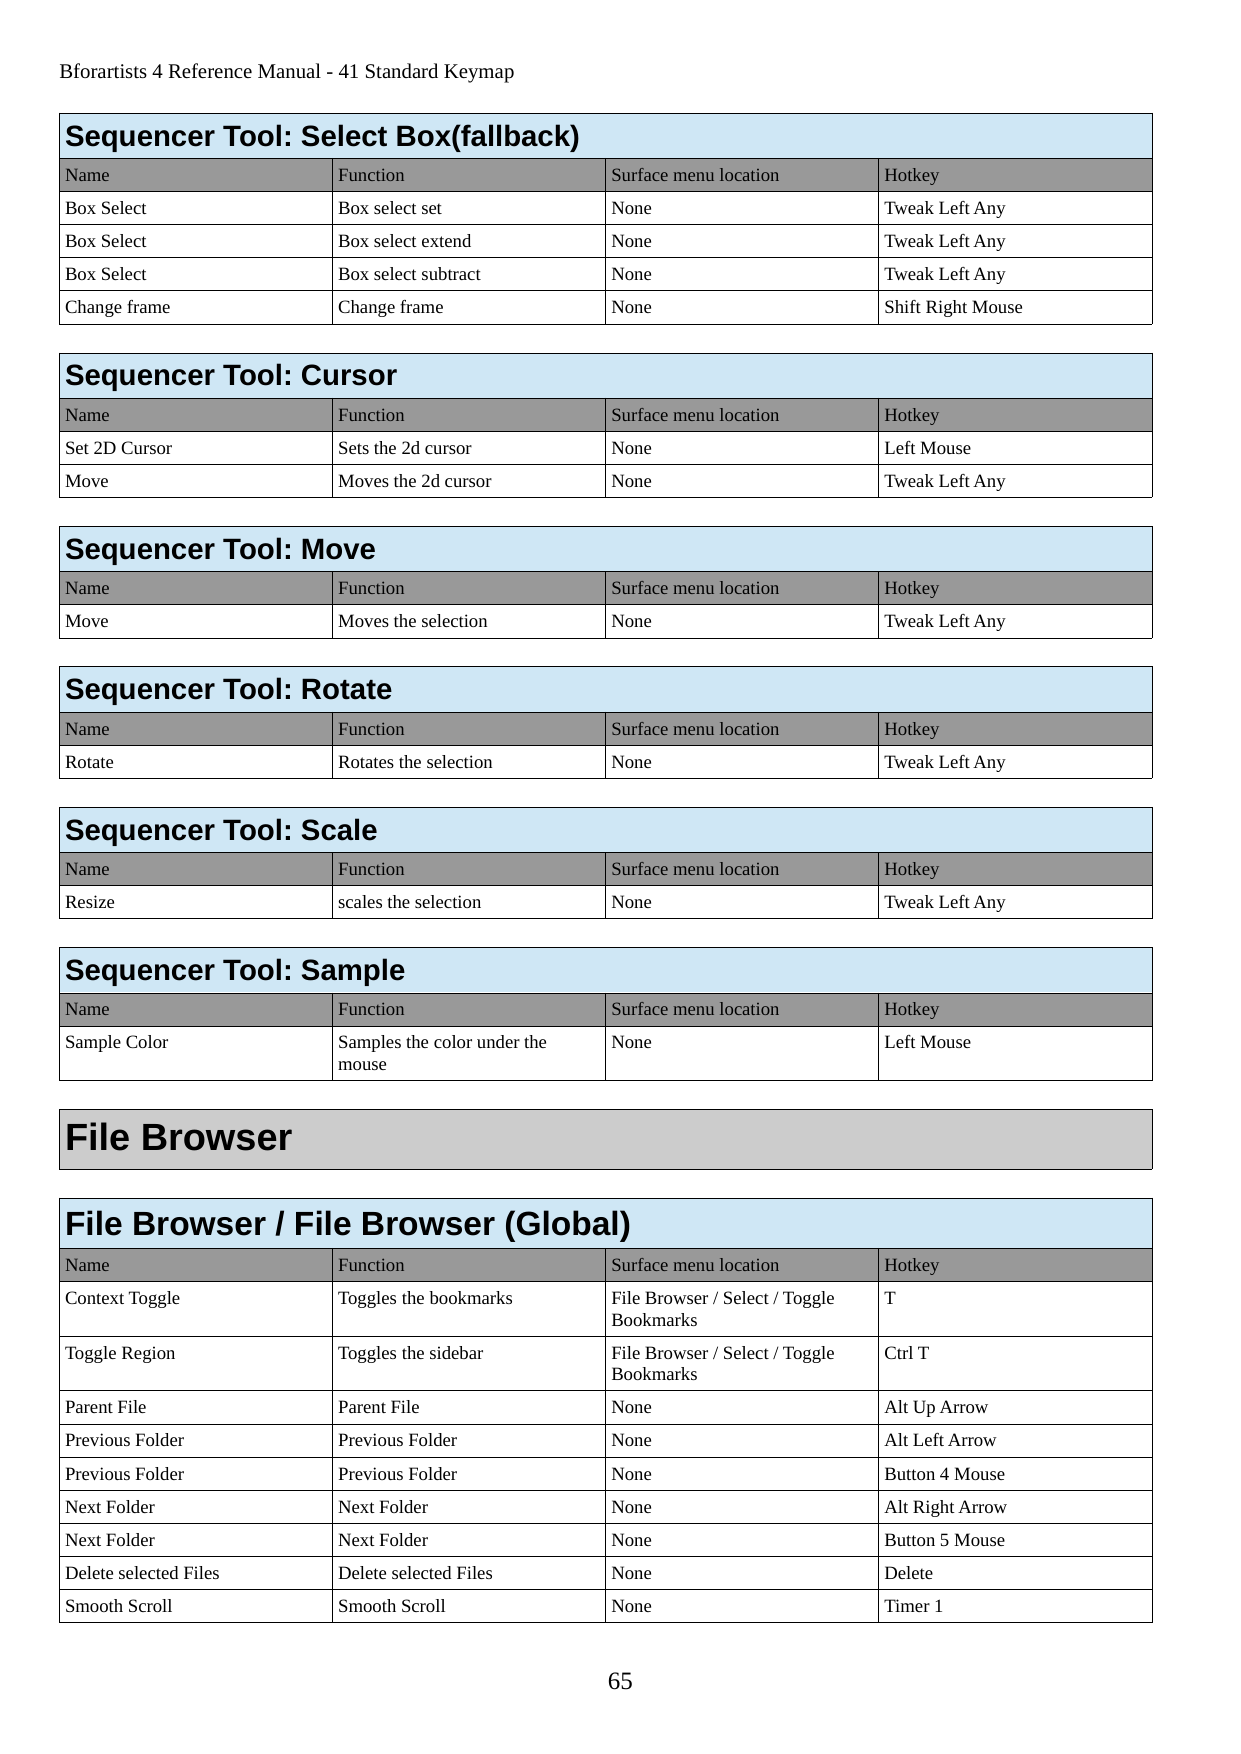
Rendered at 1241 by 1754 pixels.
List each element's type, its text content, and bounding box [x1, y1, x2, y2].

table_cell Delete selected Files [60, 1557, 332, 1589]
table_cell Box Select [60, 225, 332, 257]
table_cell None [606, 746, 878, 778]
table_cell None [606, 1027, 878, 1080]
table_cell Function [333, 399, 605, 431]
table_cell None [606, 1458, 878, 1490]
table_cell Move [60, 605, 332, 637]
table_cell Function [333, 159, 605, 191]
table_cell Function [333, 853, 605, 885]
table_cell Surface menu location [606, 159, 878, 191]
table_cell Surface menu location [606, 713, 878, 745]
table_cell Box Select [60, 192, 332, 224]
table_cell Alt Left Arrow [879, 1425, 1152, 1457]
table_cell Tweak Left Any [879, 192, 1152, 224]
table_cell Tweak Left Any [879, 465, 1152, 497]
table_cell Hotkey [879, 713, 1152, 745]
table_cell None [606, 1557, 878, 1589]
table_cell Previous Folder [60, 1458, 332, 1490]
table_cell scales the selection [333, 886, 605, 918]
table_header Sequencer Tool: Sample [60, 948, 1152, 992]
table_cell None [606, 258, 878, 290]
table_cell Box select extend [333, 225, 605, 257]
table_cell None [606, 1590, 878, 1622]
table_cell Smooth Scroll [60, 1590, 332, 1622]
table_cell Parent File [60, 1391, 332, 1423]
table_cell Name [60, 853, 332, 885]
table_cell Next Folder [60, 1524, 332, 1556]
table_cell Left Mouse [879, 432, 1152, 464]
table_header Sequencer Tool: Move [60, 527, 1152, 571]
table_cell None [606, 465, 878, 497]
table_cell Next Folder [333, 1524, 605, 1556]
table_cell Hotkey [879, 399, 1152, 431]
table_cell Change frame [333, 291, 605, 323]
table_cell Ctrl T [879, 1337, 1152, 1390]
table_cell None [606, 886, 878, 918]
table_cell Function [333, 572, 605, 604]
table_cell File Browser / Select / Toggle Bookmarks [606, 1337, 878, 1390]
table_cell Resize [60, 886, 332, 918]
table_cell Next Folder [333, 1491, 605, 1523]
table_cell Surface menu location [606, 399, 878, 431]
table_cell Left Mouse [879, 1027, 1152, 1080]
table_cell Previous Folder [60, 1425, 332, 1457]
table_cell None [606, 225, 878, 257]
table_cell Tweak Left Any [879, 225, 1152, 257]
table_cell Delete [879, 1557, 1152, 1589]
table_cell Surface menu location [606, 572, 878, 604]
table_cell Tweak Left Any [879, 258, 1152, 290]
table_cell None [606, 291, 878, 323]
table_header File Browser / File Browser (Global) [60, 1199, 1152, 1248]
table_cell Function [333, 1249, 605, 1281]
table_cell Alt Up Arrow [879, 1391, 1152, 1423]
table_cell Surface menu location [606, 994, 878, 1026]
table_cell Previous Folder [333, 1458, 605, 1490]
table_cell Function [333, 994, 605, 1026]
table_cell None [606, 1425, 878, 1457]
table_cell Move [60, 465, 332, 497]
table_cell Name [60, 1249, 332, 1281]
table_cell Delete selected Files [333, 1557, 605, 1589]
table_cell Alt Right Arrow [879, 1491, 1152, 1523]
table_cell Name [60, 994, 332, 1026]
table_cell Smooth Scroll [333, 1590, 605, 1622]
table_header Sequencer Tool: Scale [60, 808, 1152, 852]
table_header File Browser [60, 1110, 1152, 1169]
table_header Sequencer Tool: Cursor [60, 354, 1152, 398]
table_cell Box select set [333, 192, 605, 224]
table_cell Rotates the selection [333, 746, 605, 778]
table_cell Sample Color [60, 1027, 332, 1080]
table_cell Button 4 Mouse [879, 1458, 1152, 1490]
table_cell Name [60, 713, 332, 745]
table_cell Moves the 2d cursor [333, 465, 605, 497]
table_cell Name [60, 399, 332, 431]
table_cell Hotkey [879, 159, 1152, 191]
table_header Sequencer Tool: Rotate [60, 667, 1152, 712]
table_cell Rotate [60, 746, 332, 778]
table_cell None [606, 192, 878, 224]
table_cell None [606, 1491, 878, 1523]
table_cell Box Select [60, 258, 332, 290]
table_cell None [606, 432, 878, 464]
table_cell File Browser / Select / Toggle Bookmarks [606, 1282, 878, 1336]
table_cell Toggles the sidebar [333, 1337, 605, 1390]
table_cell Hotkey [879, 1249, 1152, 1281]
table_header Sequencer Tool: Select Box(fallback) [60, 114, 1152, 158]
table_cell None [606, 1391, 878, 1423]
table_cell T [879, 1282, 1152, 1336]
table_cell Hotkey [879, 994, 1152, 1026]
table_cell Timer 1 [879, 1590, 1152, 1622]
table_cell Context Toggle [60, 1282, 332, 1336]
table_cell Hotkey [879, 572, 1152, 604]
table_cell None [606, 605, 878, 637]
table_cell Change frame [60, 291, 332, 323]
table_cell Sets the 2d cursor [333, 432, 605, 464]
table_cell Set 2D Cursor [60, 432, 332, 464]
table_cell Name [60, 159, 332, 191]
table_cell Samples the color under the mouse [333, 1027, 605, 1080]
table_cell Button 5 Mouse [879, 1524, 1152, 1556]
table_cell Name [60, 572, 332, 604]
table_cell Moves the selection [333, 605, 605, 637]
table_cell Shift Right Mouse [879, 291, 1152, 323]
table_cell Function [333, 713, 605, 745]
table_cell Parent File [333, 1391, 605, 1423]
table_cell Tweak Left Any [879, 605, 1152, 637]
table_cell Surface menu location [606, 853, 878, 885]
table_cell Tweak Left Any [879, 746, 1152, 778]
table_cell Hotkey [879, 853, 1152, 885]
table_cell Toggle Region [60, 1337, 332, 1390]
table_cell Surface menu location [606, 1249, 878, 1281]
table_cell Box select subtract [333, 258, 605, 290]
table_cell Next Folder [60, 1491, 332, 1523]
table_cell Tweak Left Any [879, 886, 1152, 918]
table_cell None [606, 1524, 878, 1556]
table_cell Previous Folder [333, 1425, 605, 1457]
table_cell Toggles the bookmarks [333, 1282, 605, 1336]
